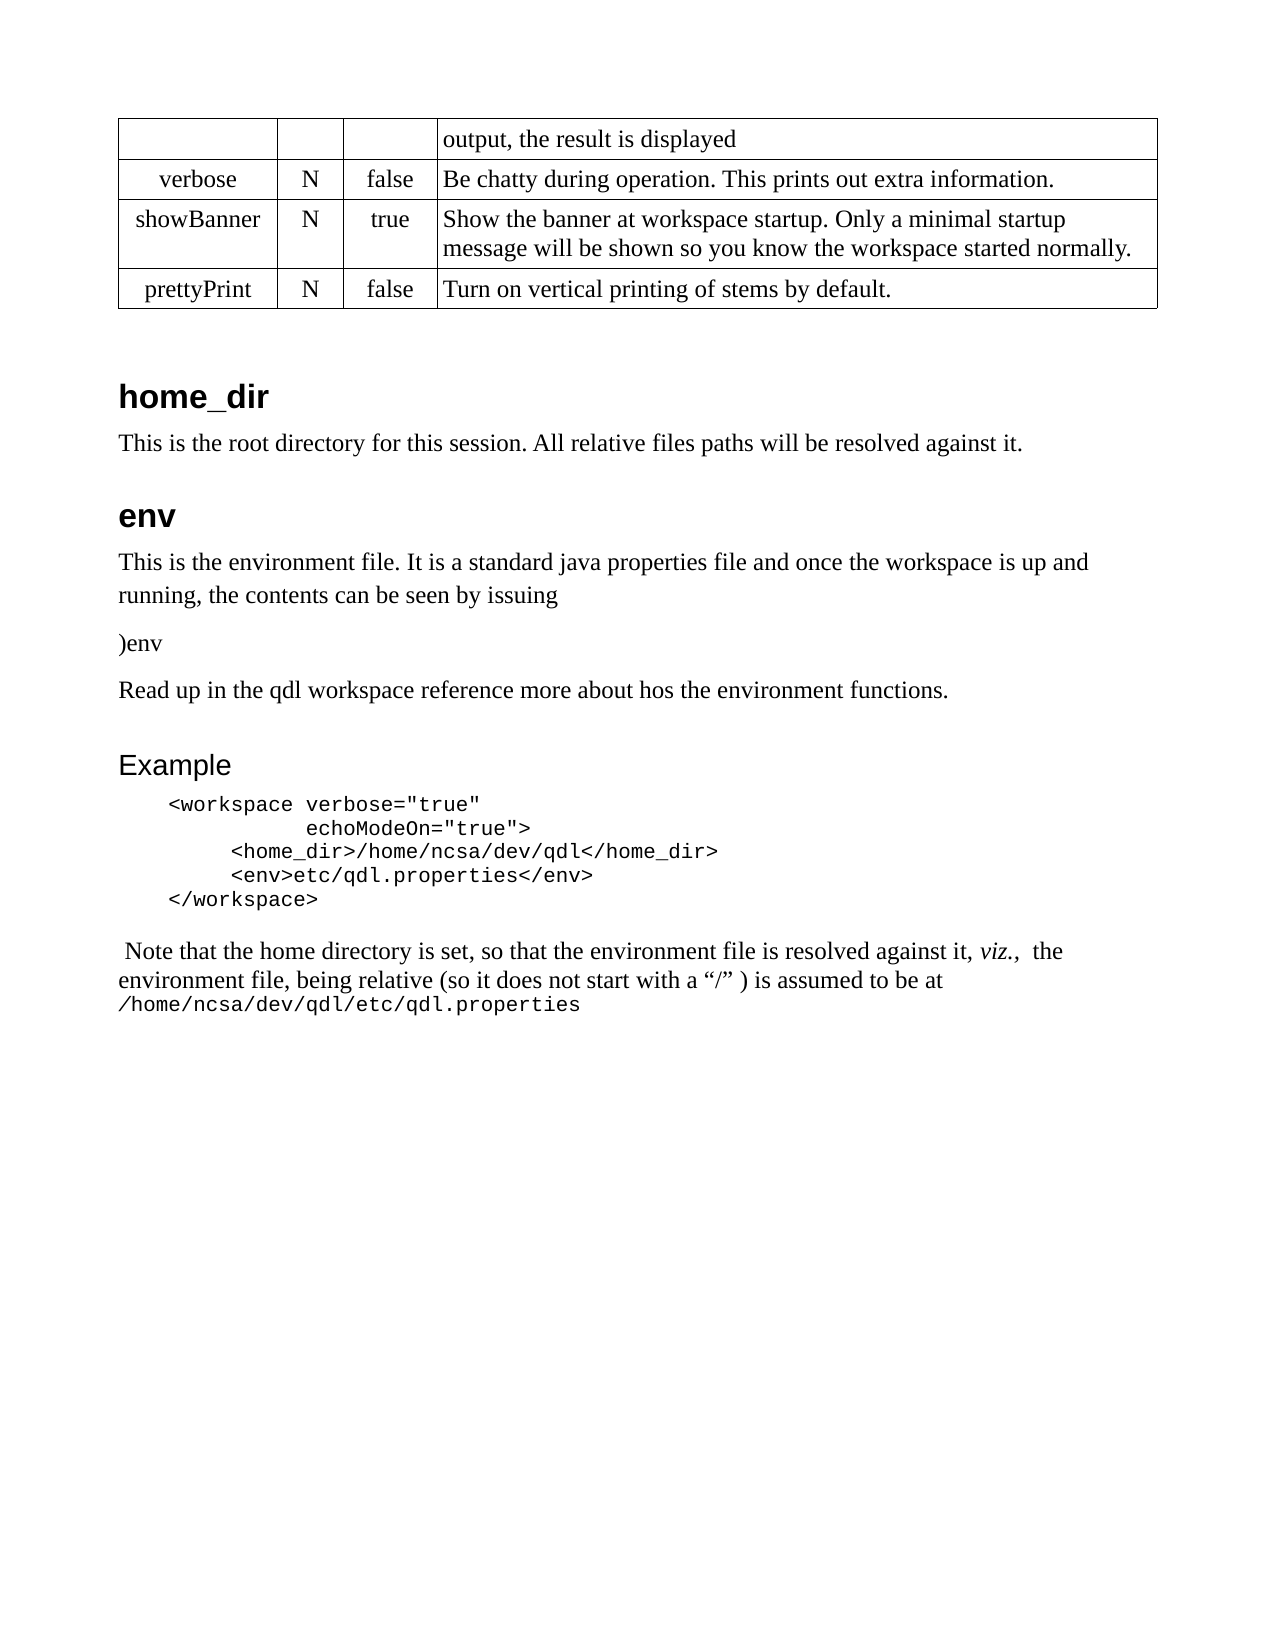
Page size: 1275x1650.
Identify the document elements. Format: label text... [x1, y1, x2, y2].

table_cell [278, 119, 343, 158]
subtitle home_dir [118, 377, 1157, 415]
text echoModeOn="true"> [118, 818, 1157, 842]
subtitle Example [118, 748, 1157, 782]
text Read up in the qdl workspace reference more about hos the environment functions. [118, 676, 1157, 704]
table_cell output, the result is displayed [438, 119, 1157, 158]
table_cell false [344, 160, 437, 199]
table_cell true [344, 200, 437, 268]
text </workspace> [118, 889, 1157, 936]
table_cell prettyPrint [119, 269, 277, 308]
text <workspace verbose="true" [118, 794, 1157, 818]
table_cell verbose [119, 160, 277, 199]
table_cell N [278, 200, 343, 268]
text <home_dir>/home/ncsa/dev/qdl</home_dir> [118, 842, 1157, 865]
table_cell N [278, 269, 343, 308]
text This is the root directory for this session. All relative files paths will be resolved against it. [118, 428, 1157, 457]
table_cell Turn on vertical printing of stems by default. [438, 269, 1157, 308]
table_cell [344, 119, 437, 158]
table_cell Show the banner at workspace startup. Only a minimal startup message will be shown so you know the workspace started normally. [438, 200, 1157, 268]
text Note that the home directory is set, so that the environment file is resolved against it, viz., the environment file, being relative (so it does not start with a “/” ) is assumed to be at /home/ncsa/dev/qdl/etc/qdl.properties [118, 936, 1157, 1017]
subtitle env [118, 496, 1157, 535]
table_cell false [344, 269, 437, 308]
table_cell Be chatty during operation. This prints out extra information. [438, 160, 1157, 199]
table_cell showBanner [119, 200, 277, 268]
text )env [118, 628, 1157, 657]
table_cell [119, 119, 277, 158]
table_cell N [278, 160, 343, 199]
text <env>etc/qdl.properties</env> [118, 865, 1157, 889]
text This is the environment file. It is a standard java properties file and once the workspace is up and running, the contents can be seen by issuing [118, 547, 1157, 609]
